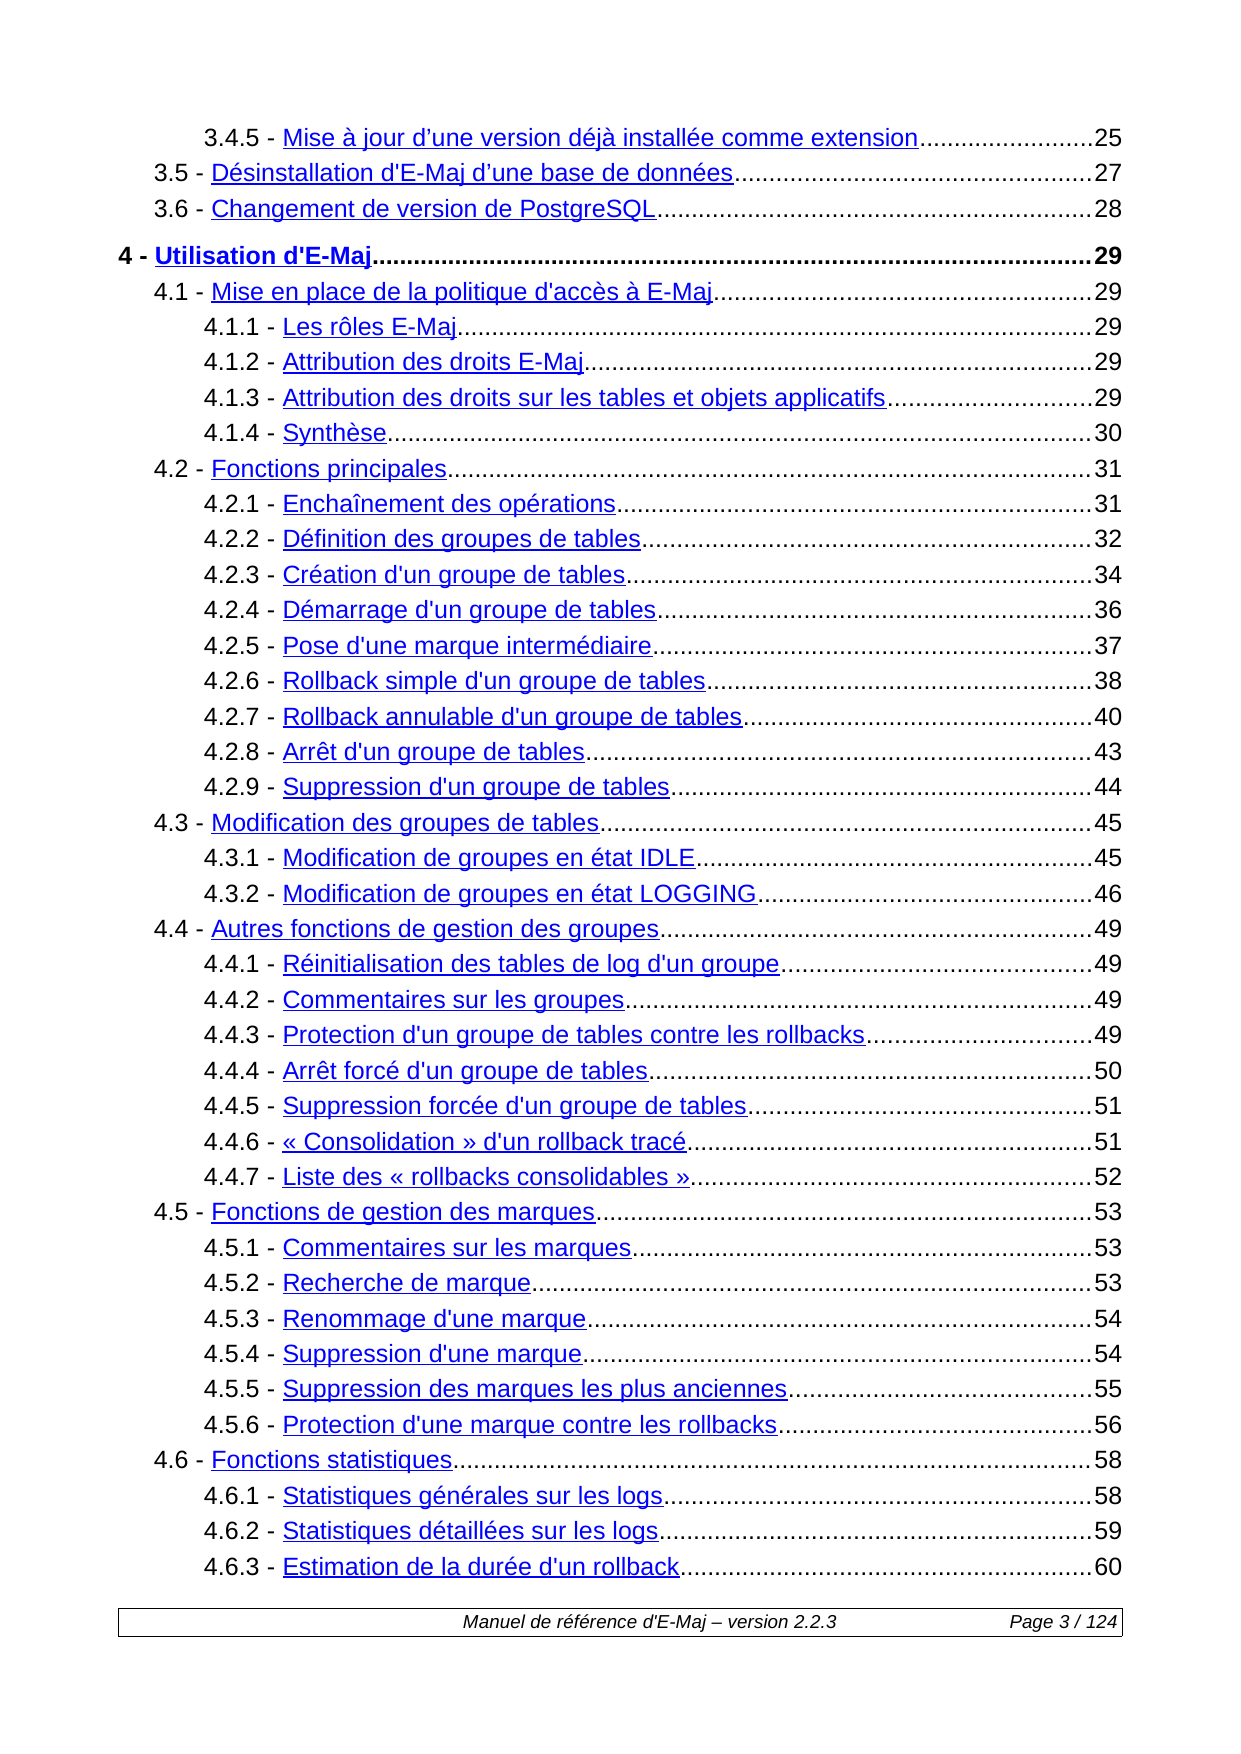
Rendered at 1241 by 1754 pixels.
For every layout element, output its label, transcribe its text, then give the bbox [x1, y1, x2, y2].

text 4 - Utilisation d'E-Maj 29 [118, 236, 1122, 272]
text 4.2.1 - Enchaînement des opérations 31 [168, 484, 1122, 519]
text 3.4.5 - Mise à jour d’une version déjà installée comme extension 25 [168, 118, 1122, 153]
text 4.4.1 - Réinitialisation des tables de log d'un groupe 49 [168, 944, 1122, 980]
text 4.2.3 - Création d'un groupe de tables 34 [168, 555, 1122, 590]
text 4.1.2 - Attribution des droits E-Maj 29 [168, 342, 1122, 378]
text 4.2.7 - Rollback annulable d'un groupe de tables 40 [168, 697, 1122, 732]
text 4.4.2 - Commentaires sur les groupes 49 [168, 980, 1122, 1015]
text 4.5.2 - Recherche de marque 53 [168, 1263, 1122, 1299]
text 4.5.1 - Commentaires sur les marques 53 [168, 1228, 1122, 1263]
text 4.6.3 - Estimation de la durée d'un rollback 60 [168, 1547, 1122, 1582]
text 4.3.1 - Modification de groupes en état IDLE 45 [168, 838, 1122, 874]
text 4.5.6 - Protection d'une marque contre les rollbacks 56 [168, 1405, 1122, 1440]
text 4.1.1 - Les rôles E-Maj 29 [168, 307, 1122, 342]
text 4.5.5 - Suppression des marques les plus anciennes 55 [168, 1369, 1122, 1405]
text 4.5.4 - Suppression d'une marque 54 [168, 1334, 1122, 1369]
text 4.1 - Mise en place de la politique d'accès à E-Maj 29 [118, 272, 1122, 307]
text 4.4.3 - Protection d'un groupe de tables contre les rollbacks 49 [168, 1015, 1122, 1051]
text 4.4.5 - Suppression forcée d'un groupe de tables 51 [168, 1086, 1122, 1122]
text 4.6.1 - Statistiques générales sur les logs 58 [168, 1476, 1122, 1511]
text 4.5 - Fonctions de gestion des marques 53 [118, 1192, 1122, 1228]
text 4.4.4 - Arrêt forcé d'un groupe de tables 50 [168, 1051, 1122, 1086]
text 4.2.5 - Pose d'une marque intermédiaire 37 [168, 626, 1122, 661]
text 3.5 - Désinstallation d'E-Maj d’une base de données 27 [118, 153, 1122, 189]
text 4.1.4 - Synthèse 30 [168, 413, 1122, 449]
text 4.2.8 - Arrêt d'un groupe de tables 43 [168, 732, 1122, 767]
text 4.2 - Fonctions principales 31 [118, 449, 1122, 484]
text 4.1.3 - Attribution des droits sur les tables et objets applicatifs 29 [168, 378, 1122, 413]
text 4.4 - Autres fonctions de gestion des groupes 49 [118, 909, 1122, 944]
text 3.6 - Changement de version de PostgreSQL 28 [118, 189, 1122, 224]
text 4.6.2 - Statistiques détaillées sur les logs 59 [168, 1511, 1122, 1547]
text 4.6 - Fonctions statistiques 58 [118, 1440, 1122, 1476]
text 4.5.3 - Renommage d'une marque 54 [168, 1299, 1122, 1334]
text 4.2.6 - Rollback simple d'un groupe de tables 38 [168, 661, 1122, 697]
text 4.2.2 - Définition des groupes de tables 32 [168, 519, 1122, 555]
text 4.4.7 - Liste des « rollbacks consolidables » 52 [168, 1157, 1122, 1192]
text 4.3.2 - Modification de groupes en état LOGGING 46 [168, 874, 1122, 909]
text 4.4.6 - « Consolidation » d'un rollback tracé 51 [168, 1122, 1122, 1157]
text 4.2.4 - Démarrage d'un groupe de tables 36 [168, 590, 1122, 626]
text 4.2.9 - Suppression d'un groupe de tables 44 [168, 767, 1122, 803]
text 4.3 - Modification des groupes de tables 45 [118, 803, 1122, 838]
